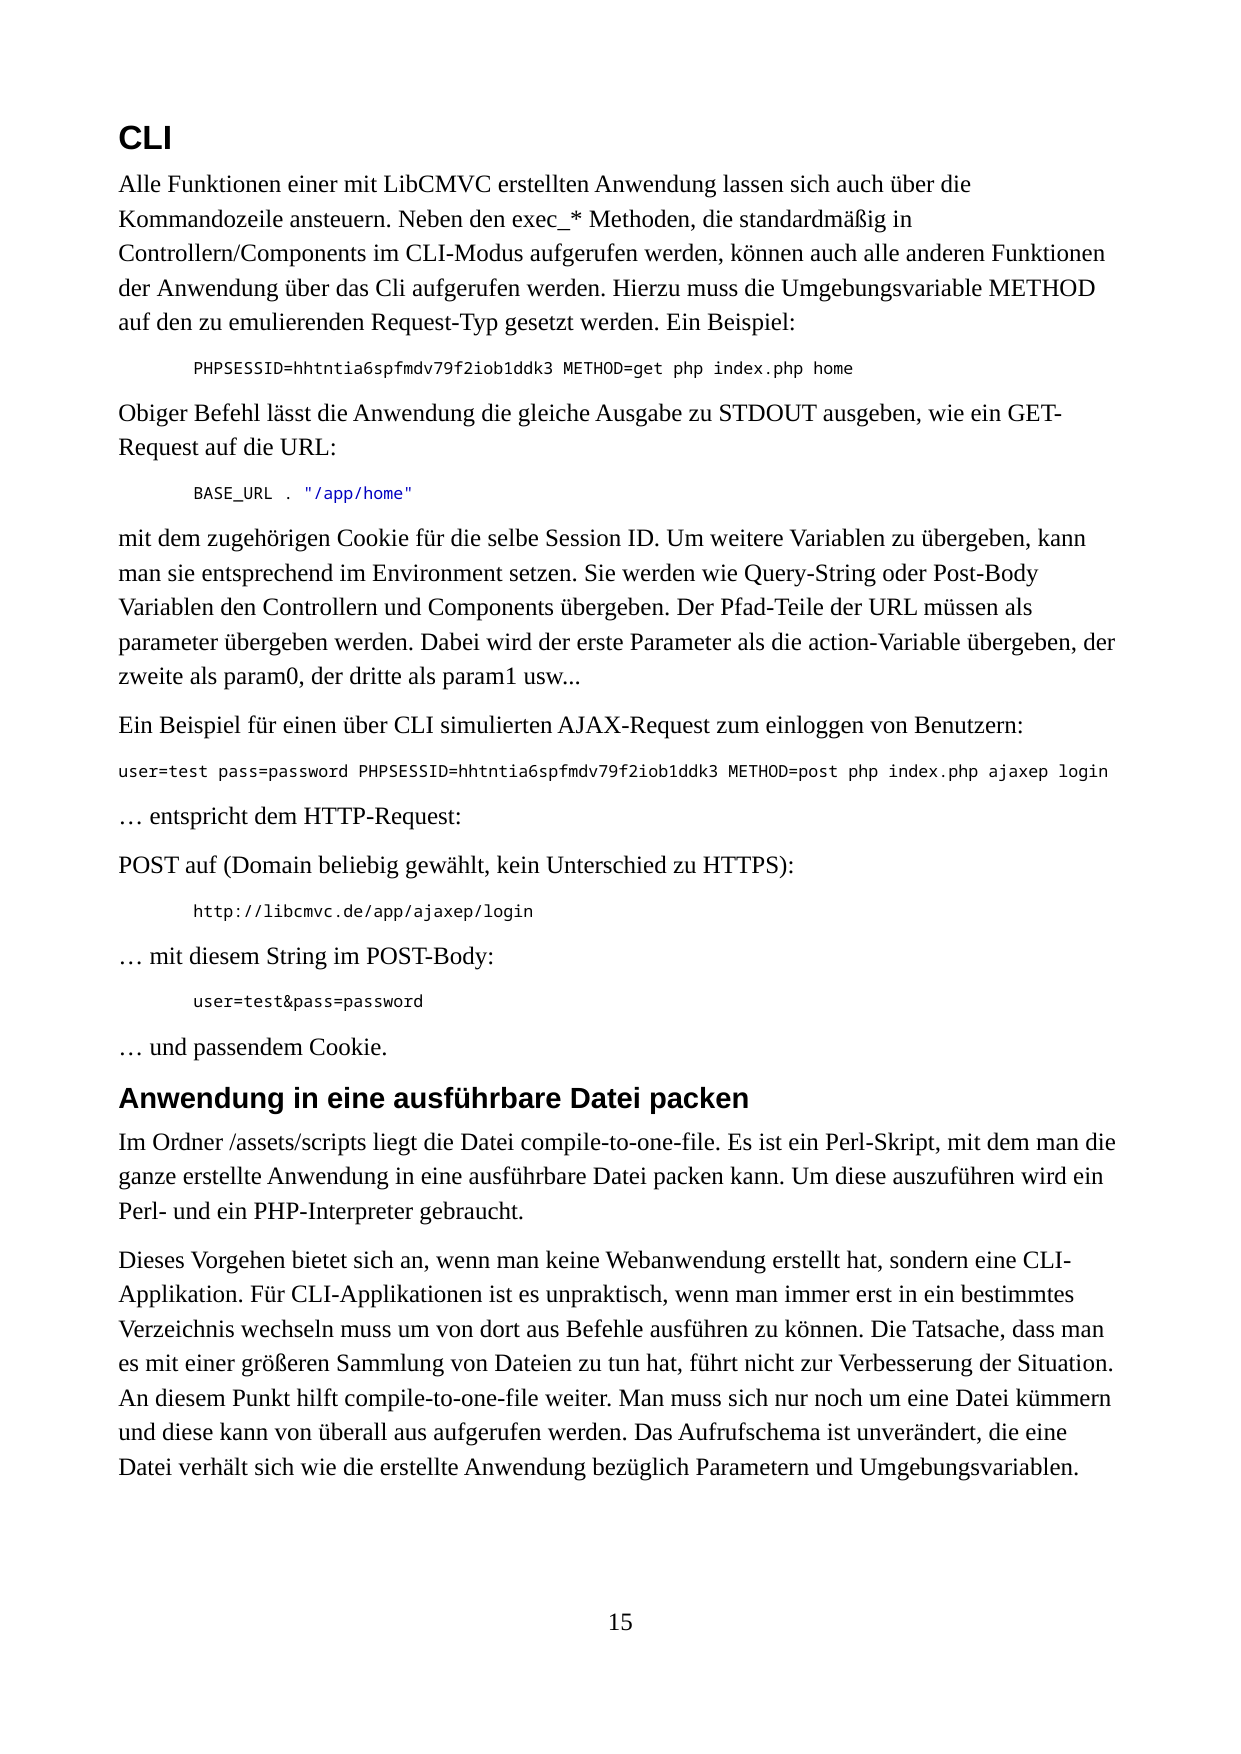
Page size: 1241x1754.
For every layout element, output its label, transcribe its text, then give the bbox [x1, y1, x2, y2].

text … und passendem Cookie. [118, 1032, 1122, 1061]
text mit dem zugehörigen Cookie für die selbe Session ID. Um weitere Variablen zu übergeben, kann man sie entsprechend im Environment setzen. Sie werden wie Query-String oder Post-Body Variablen den Controllern und Components übergeben. Der Pfad-Teile der URL müssen als parameter übergeben werden. Dabei wird der erste Parameter als die action-Variable übergeben, der zweite als param0, der dritte als param1 usw... [118, 523, 1122, 690]
text POST auf (Domain beliebig gewählt, kein Unterschied zu HTTPS): [118, 850, 1122, 879]
subtitle Anwendung in eine ausführbare Datei packen [118, 1081, 1122, 1114]
text Dieses Vorgehen bietet sich an, wenn man keine Webanwendung erstellt hat, sondern eine CLI-Applikation. Für CLI-Applikationen ist es unpraktisch, wenn man immer erst in ein bestimmtes Verzeichnis wechseln muss um von dort aus Befehle ausführen zu können. Die Tatsache, dass man es mit einer größeren Sammlung von Dateien zu tun hat, führt nicht zur Verbesserung der Situation. An diesem Punkt hilft compile-to-one-file weiter. Man muss sich nur noch um eine Datei kümmern und diese kann von überall aus aufgerufen werden. Das Aufrufschema ist unverändert, die eine Datei verhält sich wie die erstellte Anwendung bezüglich Parametern und Umgebungsvariablen. [118, 1245, 1122, 1481]
text BASE_URL . "/app/home" [118, 482, 1122, 504]
text … entspricht dem HTTP-Request: [118, 801, 1122, 830]
text Alle Funktionen einer mit LibCMVC erstellten Anwendung lassen sich auch über die Kommandozeile ansteuern. Neben den exec_* Methoden, die standardmäßig in Controllern/Components im CLI-Modus aufgerufen werden, können auch alle anderen Funktionen der Anwendung über das Cli aufgerufen werden. Hierzu muss die Umgebungsvariable METHOD auf den zu emulierenden Request-Typ gesetzt werden. Ein Beispiel: [118, 169, 1122, 336]
text user=test&pass=password [118, 990, 1122, 1013]
text Ein Beispiel für einen über CLI simulierten AJAX-Request zum einloggen von Benutzern: [118, 710, 1122, 739]
text Im Ordner /assets/scripts liegt die Datei compile-to-one-file. Es ist ein Perl-Skript, mit dem man die ganze erstellte Anwendung in eine ausführbare Datei packen kann. Um diese auszuführen wird ein Perl- und ein PHP-Interpreter gebraucht. [118, 1127, 1122, 1225]
text http://libcmvc.de/app/ajaxep/login [118, 899, 1122, 922]
text Obiger Befehl lässt die Anwendung die gleiche Ausgabe zu STDOUT ausgeben, wie ein GET-Request auf die URL: [118, 398, 1122, 461]
text … mit diesem String im POST-Body: [118, 941, 1122, 970]
subtitle CLI [118, 118, 1122, 157]
text PHPSESSID=hhtntia6spfmdv79f2iob1ddk3 METHOD=get php index.php home [118, 356, 1122, 379]
text user=test pass=password PHPSESSID=hhtntia6spfmdv79f2iob1ddk3 METHOD=post php index.php ajaxep login [118, 759, 1122, 782]
